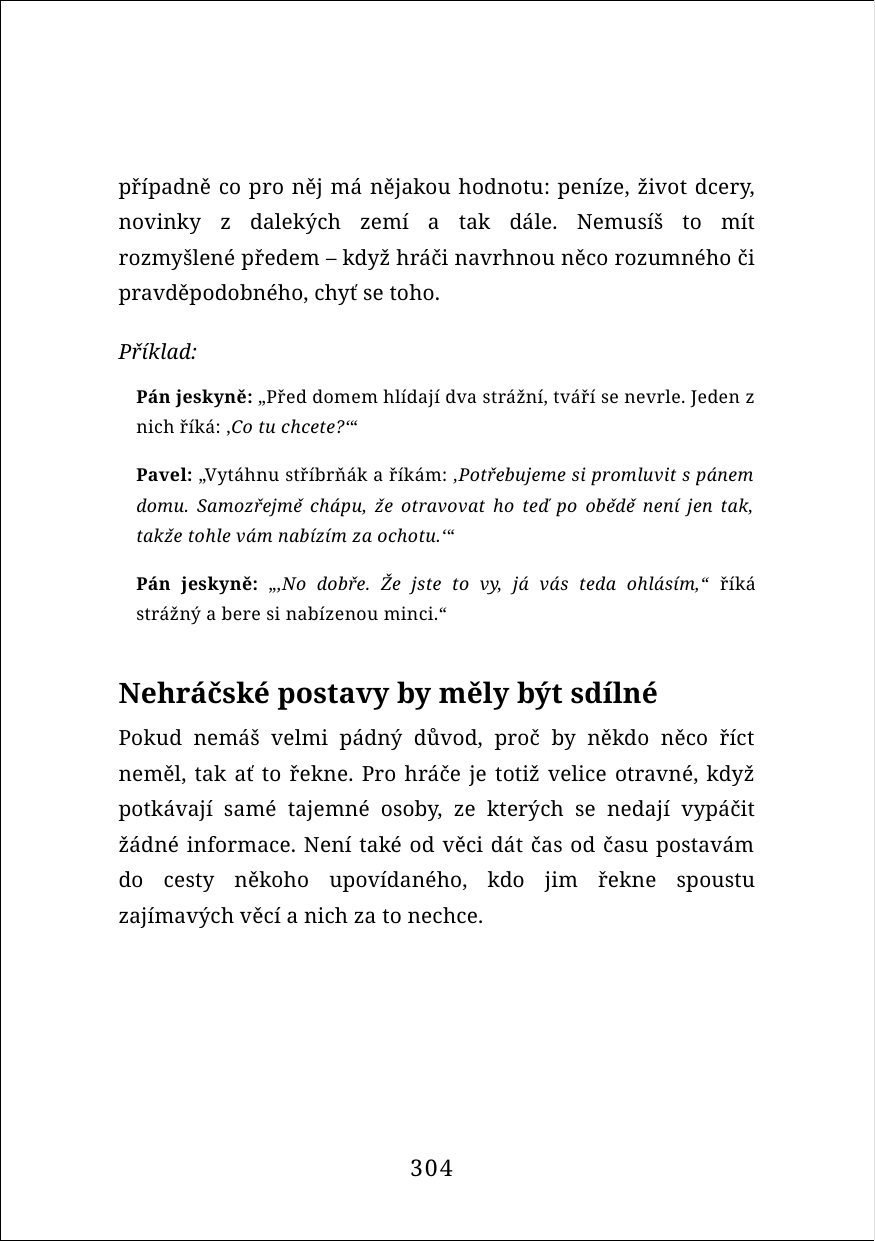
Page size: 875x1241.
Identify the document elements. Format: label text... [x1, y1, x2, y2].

text Pavel: „Vytáhnu stříbrňák a říkám: ‚Potřebujeme si promluvit s pánem domu. Samozřejmě chápu, že otravovat ho teď po obědě není jen tak, takže tohle vám nabízím za ochotu.‘“ [136, 463, 756, 547]
text případně co pro něj má nějakou hodnotu: peníze, život dcery, novinky z dalekých zemí a tak dále. Nemusíš to mít rozmyšlené předem – když hráči navrhnou něco rozumného či pravděpodobného, chyť se toho. [118, 172, 756, 307]
text Pokud nemáš velmi pádný důvod, proč by někdo něco říct neměl, tak ať to řekne. Pro hráče je totiž velice otravné, když potkávají samé tajemné osoby, ze kterých se nedají vypáčit žádné informace. Není také od věci dát čas od času postavám do cesty někoho upovídaného, kdo jim řekne spoustu zajímavých věcí a nich za to nechce. [118, 723, 756, 929]
subtitle Nehráčské postavy by měly být sdílné [118, 673, 756, 711]
text Pán jeskyně: „Před domem hlídají dva strážní, tváří se nevrle. Jeden z nich říká: ‚Co tu chcete?‘“ [136, 385, 756, 439]
text Pán jeskyně: „‚No dobře. Že jste to vy, já vás teda ohlásím,“ říká strážný a bere si nabízenou minci.“ [136, 571, 756, 626]
text Příklad: [118, 337, 756, 366]
